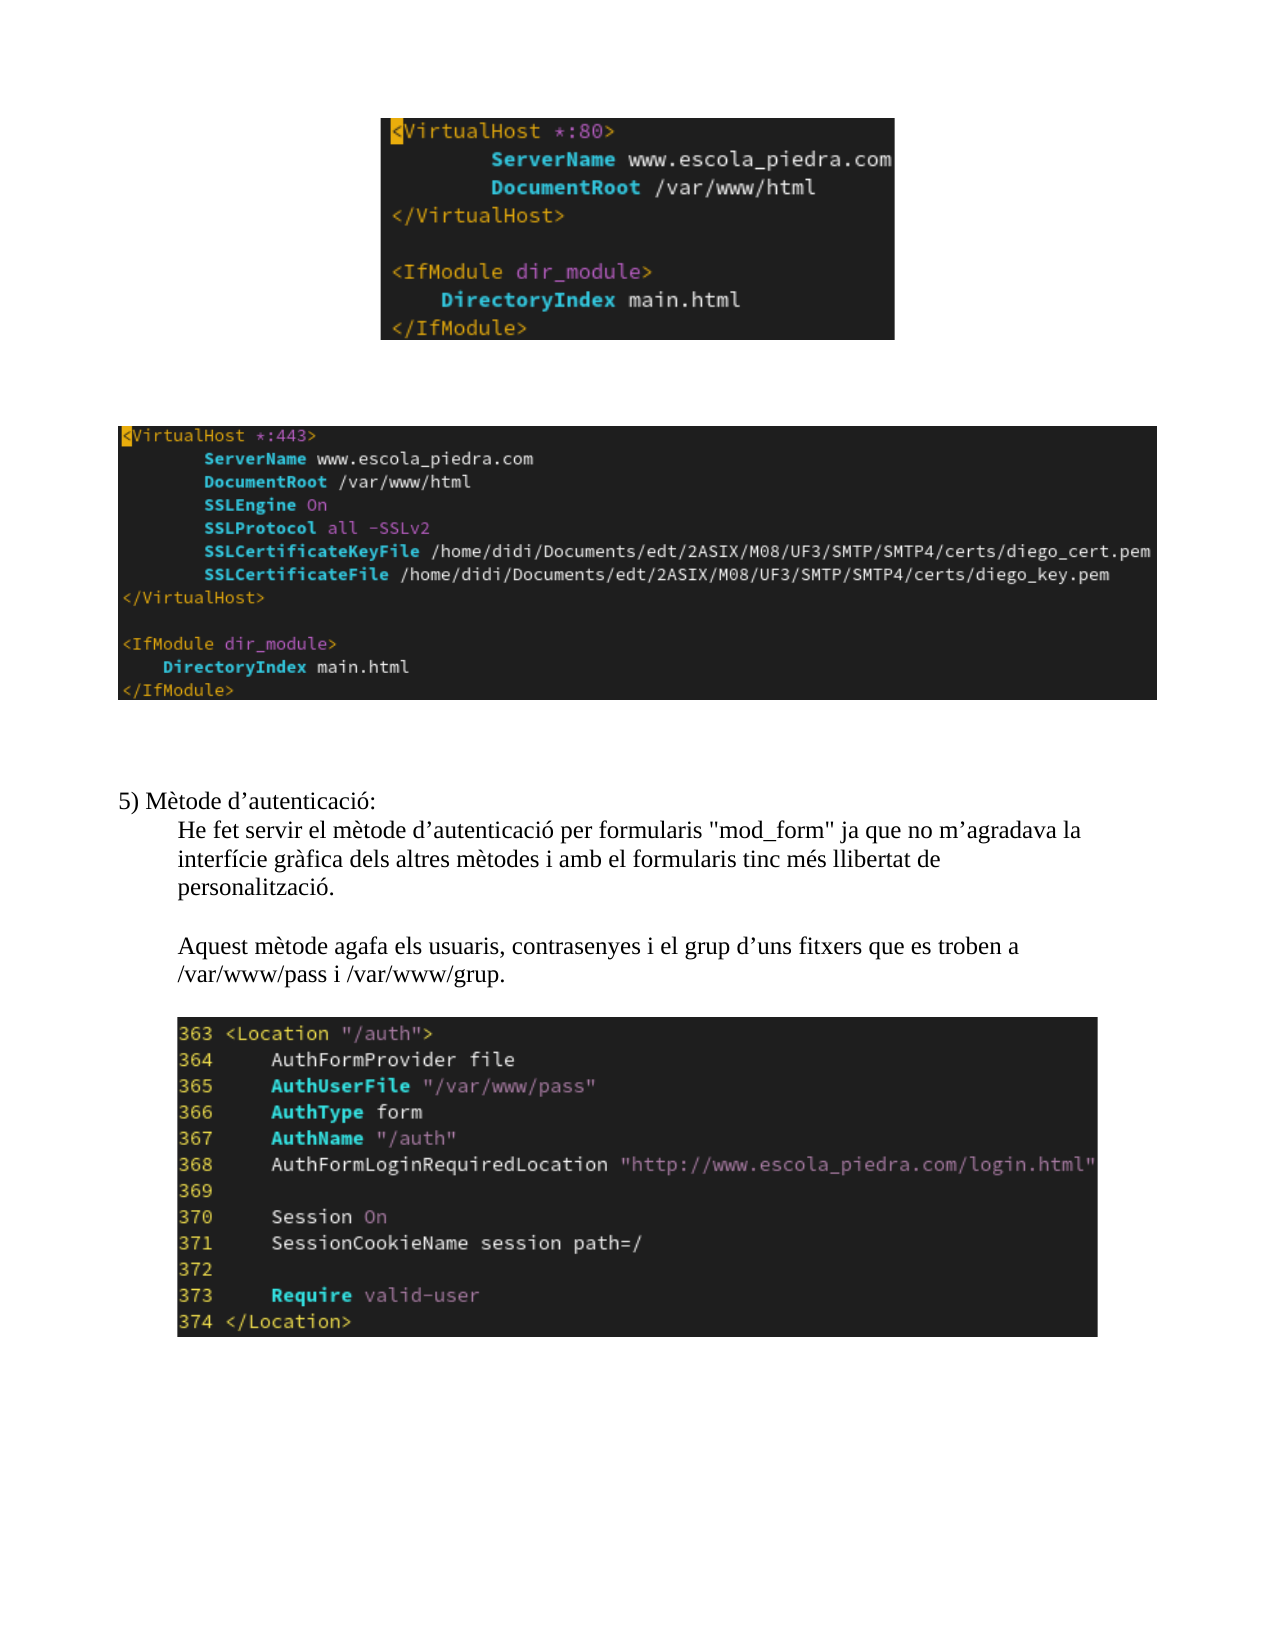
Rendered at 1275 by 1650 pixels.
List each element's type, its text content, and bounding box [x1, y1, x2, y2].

text Aquest mètode agafa els usuaris, contrasenyes i el grup d’uns fitxers que es troben a /var/www/pass i /var/www/grup. [177, 931, 1098, 988]
text 5) Mètode d’autenticació: [118, 786, 1157, 815]
picture [177, 1017, 1098, 1337]
picture [380, 118, 895, 340]
picture [118, 426, 1157, 700]
text He fet servir el mètode d’autenticació per formularis "mod_form" ja que no m’agradava la interfície gràfica dels altres mètodes i amb el formularis tinc més llibertat de personalització. [177, 815, 1098, 901]
